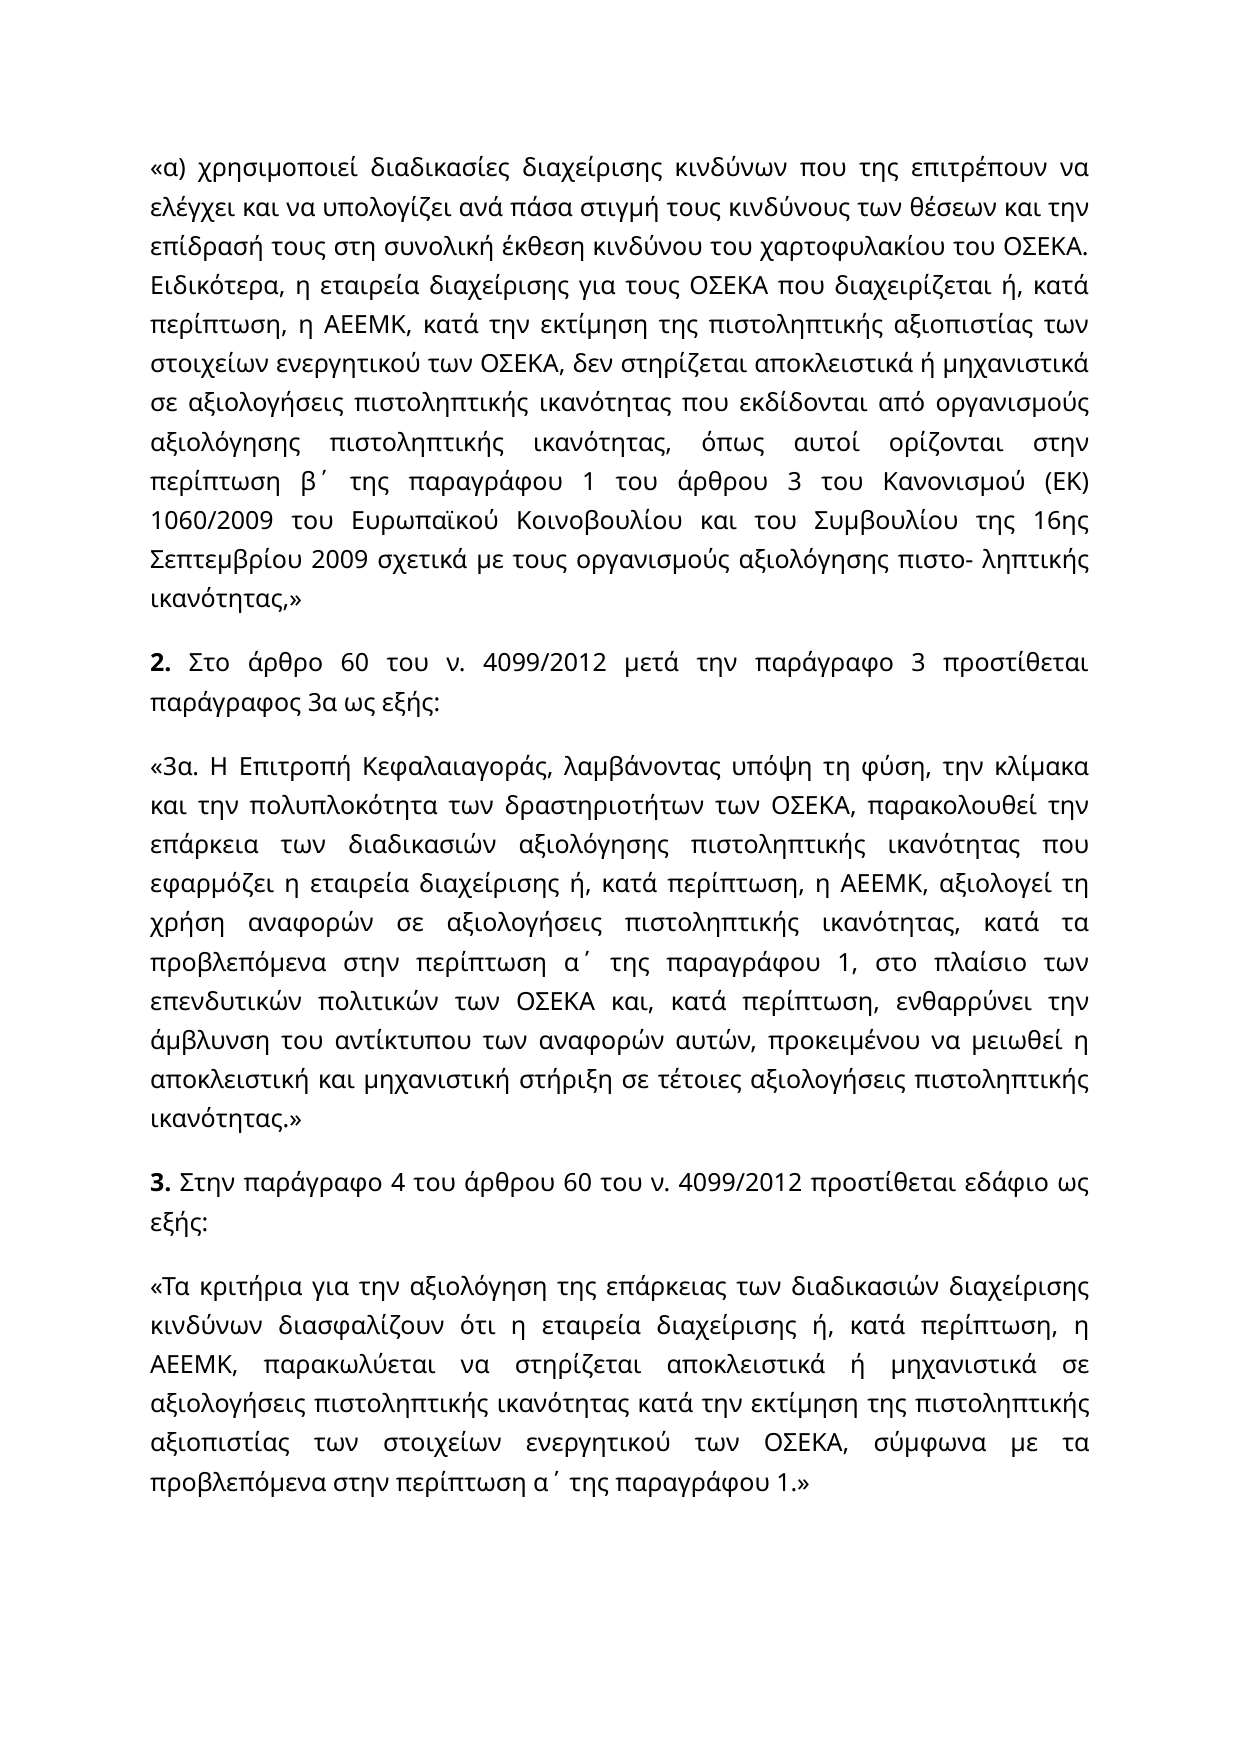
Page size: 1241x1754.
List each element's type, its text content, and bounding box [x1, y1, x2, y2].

text «Τα κριτήρια για την αξιολόγηση της επάρκειας των διαδικασιών διαχείρισης κινδύνων διασφαλίζουν ότι η εταιρεία διαχείρισης ή, κατά περίπτωση, η ΑΕΕΜΚ, παρακωλύεται να στηρίζεται αποκλειστικά ή μηχανιστικά σε αξιολογήσεις πιστοληπτικής ικανότητας κατά την εκτίμηση της πιστοληπτικής αξιοπιστίας των στοιχείων ενεργητικού των ΟΣΕΚΑ, σύμφωνα με τα προβλεπόμενα στην περίπτωση α΄ της παραγράφου 1.» [150, 1268, 1090, 1498]
text «α) χρησιμοποιεί διαδικασίες διαχείρισης κινδύνων που της επιτρέπουν να ελέγχει και να υπολογίζει ανά πάσα στιγμή τους κινδύνους των θέσεων και την επίδρασή τους στη συνολική έκθεση κινδύνου του χαρτοφυλακίου του ΟΣΕΚΑ. Ειδικότερα, η εταιρεία διαχείρισης για τους ΟΣΕΚΑ που διαχειρίζεται ή, κατά περίπτωση, η ΑΕΕΜΚ, κατά την εκτίμηση της πιστοληπτικής αξιοπιστίας των στοιχείων ενεργητικού των ΟΣΕΚΑ, δεν στηρίζεται αποκλειστικά ή μηχανιστικά σε αξιολογήσεις πιστοληπτικής ικανότητας που εκδίδονται από οργανισμούς αξιολόγησης πιστοληπτικής ικανότητας, όπως αυτοί ορίζονται στην περίπτωση β΄ της παραγράφου 1 του άρθρου 3 του Κανονισμού (ΕΚ) 1060/2009 του Ευρωπαϊκού Κοινοβουλίου και του Συμβουλίου της 16ης Σεπτεμβρίου 2009 σχετικά με τους οργανισμούς αξιολόγησης πιστο- ληπτικής ικανότητας,» [150, 150, 1090, 615]
text 2. Στο άρθρο 60 του ν. 4099/2012 μετά την παράγραφο 3 προστίθεται παράγραφος 3α ως εξής: [150, 645, 1090, 718]
text «3α. Η Επιτροπή Κεφαλαιαγοράς, λαμβάνοντας υπόψη τη φύση, την κλίμακα και την πολυπλοκότητα των δραστηριοτήτων των ΟΣΕΚΑ, παρακολουθεί την επάρκεια των διαδικασιών αξιολόγησης πιστοληπτικής ικανότητας που εφαρμόζει η εταιρεία διαχείρισης ή, κατά περίπτωση, η ΑΕΕΜΚ, αξιολογεί τη χρήση αναφορών σε αξιολογήσεις πιστοληπτικής ικανότητας, κατά τα προβλεπόμενα στην περίπτωση α΄ της παραγράφου 1, στο πλαίσιο των επενδυτικών πολιτικών των ΟΣΕΚΑ και, κατά περίπτωση, ενθαρρύνει την άμβλυνση του αντίκτυπου των αναφορών αυτών, προκειμένου να μειωθεί η αποκλειστική και μηχανιστική στήριξη σε τέτοιες αξιολογήσεις πιστοληπτικής ικανότητας.» [150, 748, 1090, 1135]
text 3. Στην παράγραφο 4 του άρθρου 60 του ν. 4099/2012 προστίθεται εδάφιο ως εξής: [150, 1165, 1090, 1238]
